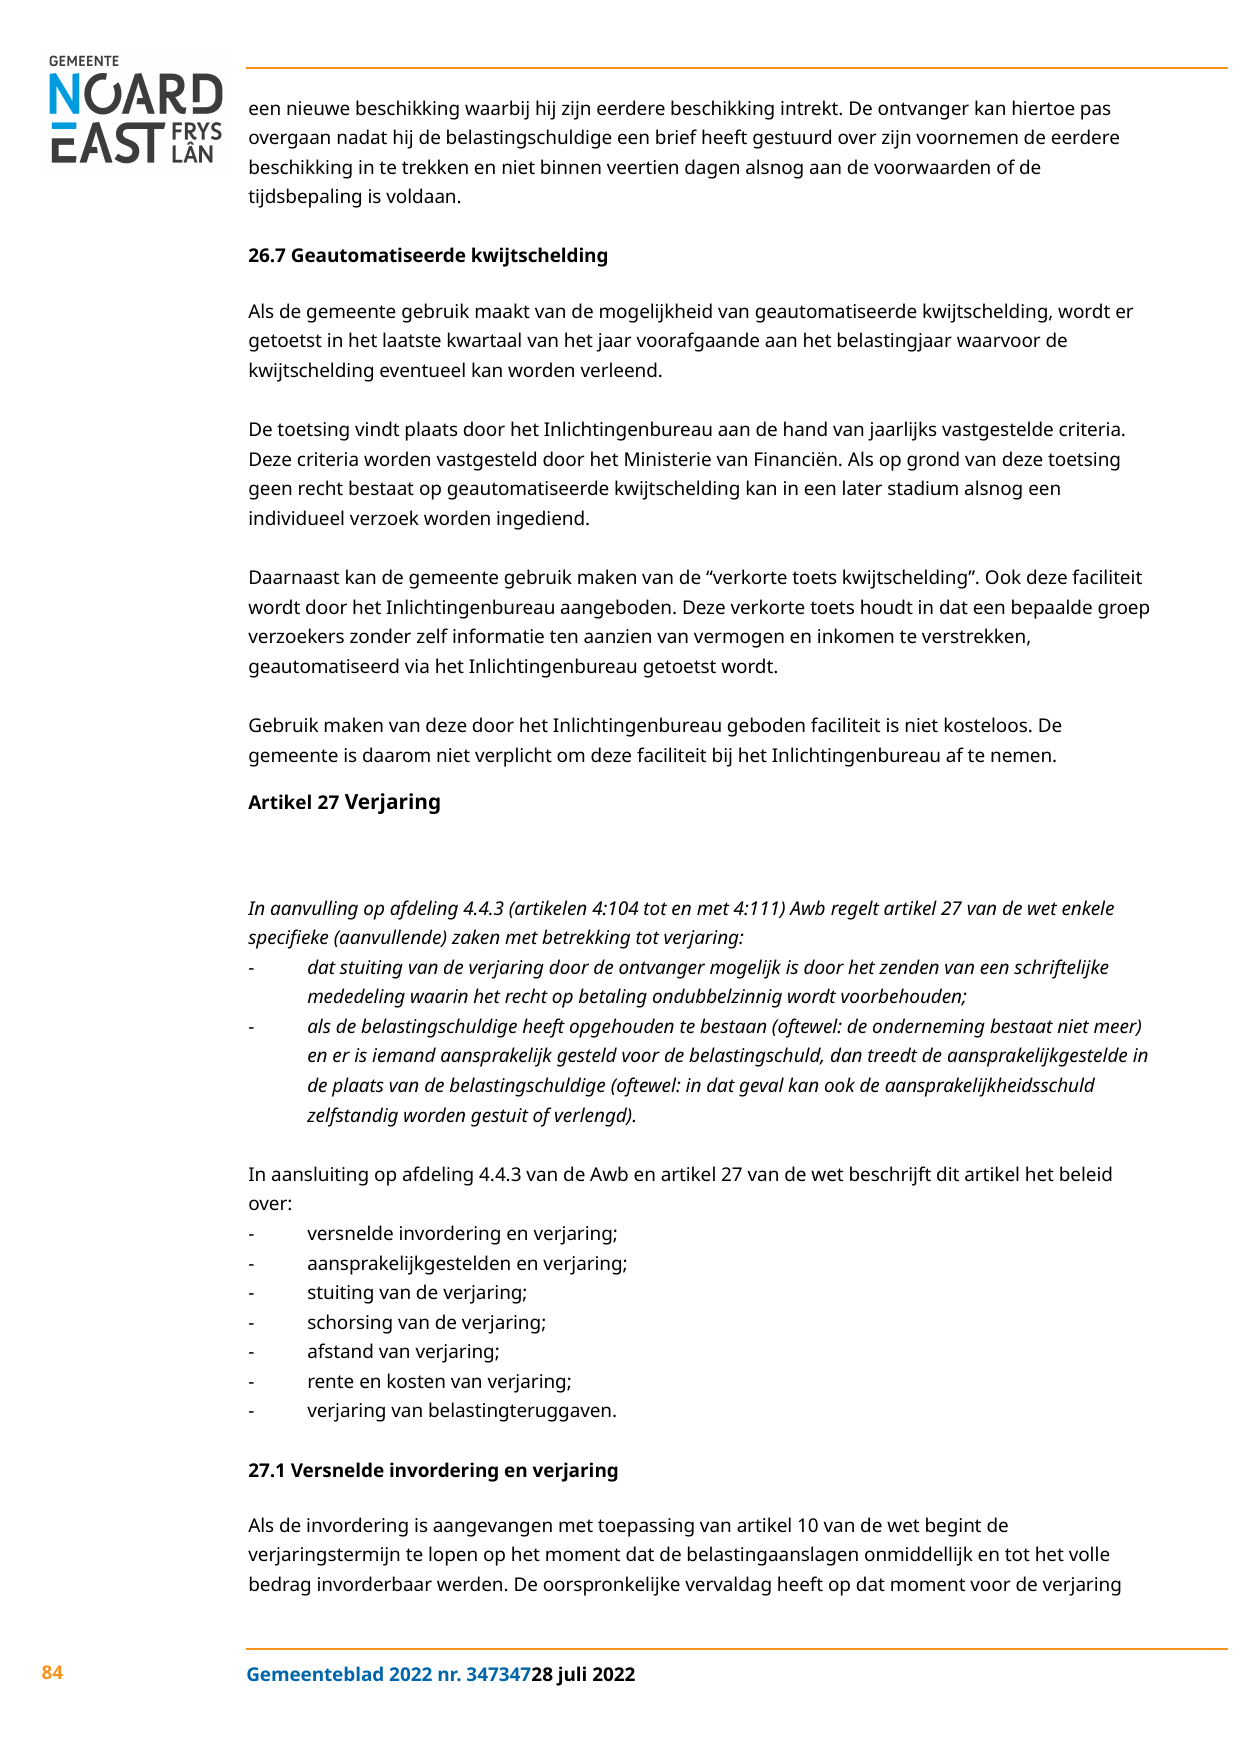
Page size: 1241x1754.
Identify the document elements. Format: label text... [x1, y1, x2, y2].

list rente en kosten van verjaring; [248, 1368, 1152, 1394]
text Als de invordering is aangevangen met toepassing van artikel 10 van de wet begint de verjaringstermijn te lopen op het moment dat de belastingaanslagen onmiddellijk en tot het volle bedrag invorderbaar werden. De oorspronkelijke vervaldag heeft op dat moment voor de verjaring [248, 1512, 1152, 1597]
text Als de gemeente gebruik maakt van de mogelijkheid van geautomatiseerde kwijtschelding, wordt er getoetst in het laatste kwartaal van het jaar voorafgaande aan het belastingjaar waarvoor de kwijtschelding eventueel kan worden verleend. [248, 298, 1152, 383]
list verjaring van belastingteruggaven. [248, 1398, 1152, 1423]
list afstand van verjaring; [248, 1338, 1152, 1364]
text een nieuwe beschikking waarbij hij zijn eerdere beschikking intrekt. De ontvanger kan hiertoe pas overgaan nadat hij de belastingschuldige een brief heeft gestuurd over zijn voornemen de eerdere beschikking in te trekken en niet binnen veertien dagen alsnog aan de voorwaarden of de tijdsbepaling is voldaan. [248, 95, 1152, 209]
text In aansluiting op afdeling 4.4.3 van de Awb en artikel 27 van de wet beschrijft dit artikel het beleid over: [248, 1161, 1152, 1216]
list dat stuiting van de verjaring door de ontvanger mogelijk is door het zenden van een schriftelijke mededeling waarin het recht op betaling ondubbelzinnig wordt voorbehouden; [248, 954, 1152, 1009]
list aansprakelijkgestelden en verjaring; [248, 1250, 1152, 1275]
text De toetsing vindt plaats door het Inlichtingenbureau aan de hand van jaarlijks vastgestelde criteria. Deze criteria worden vastgesteld door het Ministerie van Financiën. Als op grond van deze toetsing geen recht bestaat op geautomatiseerde kwijtschelding kan in een later stadium alsnog een individueel verzoek worden ingediend. [248, 416, 1152, 531]
list schorsing van de verjaring; [248, 1309, 1152, 1334]
text In aanvulling op afdeling 4.4.3 (artikelen 4:104 tot en met 4:111) Awb regelt artikel 27 van de wet enkele specifieke (aanvullende) zaken met betrekking tot verjaring: [248, 895, 1152, 950]
text 26.7 Geautomatiseerde kwijtschelding [248, 243, 1152, 268]
text Artikel 27 Verjaring [248, 787, 1152, 816]
text Daarnaast kan de gemeente gebruik maken van de “verkorte toets kwijtschelding”. Ook deze faciliteit wordt door het Inlichtingenbureau aangeboden. Deze verkorte toets houdt in dat een bepaalde groep verzoekers zonder zelf informatie ten aanzien van vermogen en inkomen te verstrekken, geautomatiseerd via het Inlichtingenbureau getoetst wordt. [248, 564, 1152, 679]
list versnelde invordering en verjaring; [248, 1220, 1152, 1246]
list als de belastingschuldige heeft opgehouden te bestaan (oftewel: de onderneming bestaat niet meer) en er is iemand aansprakelijk gesteld voor de belastingschuld, dan treedt de aansprakelijkgestelde in de plaats van de belastingschuldige (oftewel: in dat geval kan ook de aansprakelijkheidsschuld zelfstandig worden gestuit of verlengd). [248, 1013, 1152, 1127]
text 27.1 Versnelde invordering en verjaring [248, 1457, 1152, 1482]
text Gebruik maken van deze door het Inlichtingenbureau geboden faciliteit is niet kosteloos. De gemeente is daarom niet verplicht om deze faciliteit bij het Inlichtingenbureau af te nemen. [248, 712, 1152, 767]
picture [41, 47, 231, 172]
list stuiting van de verjaring; [248, 1279, 1152, 1305]
